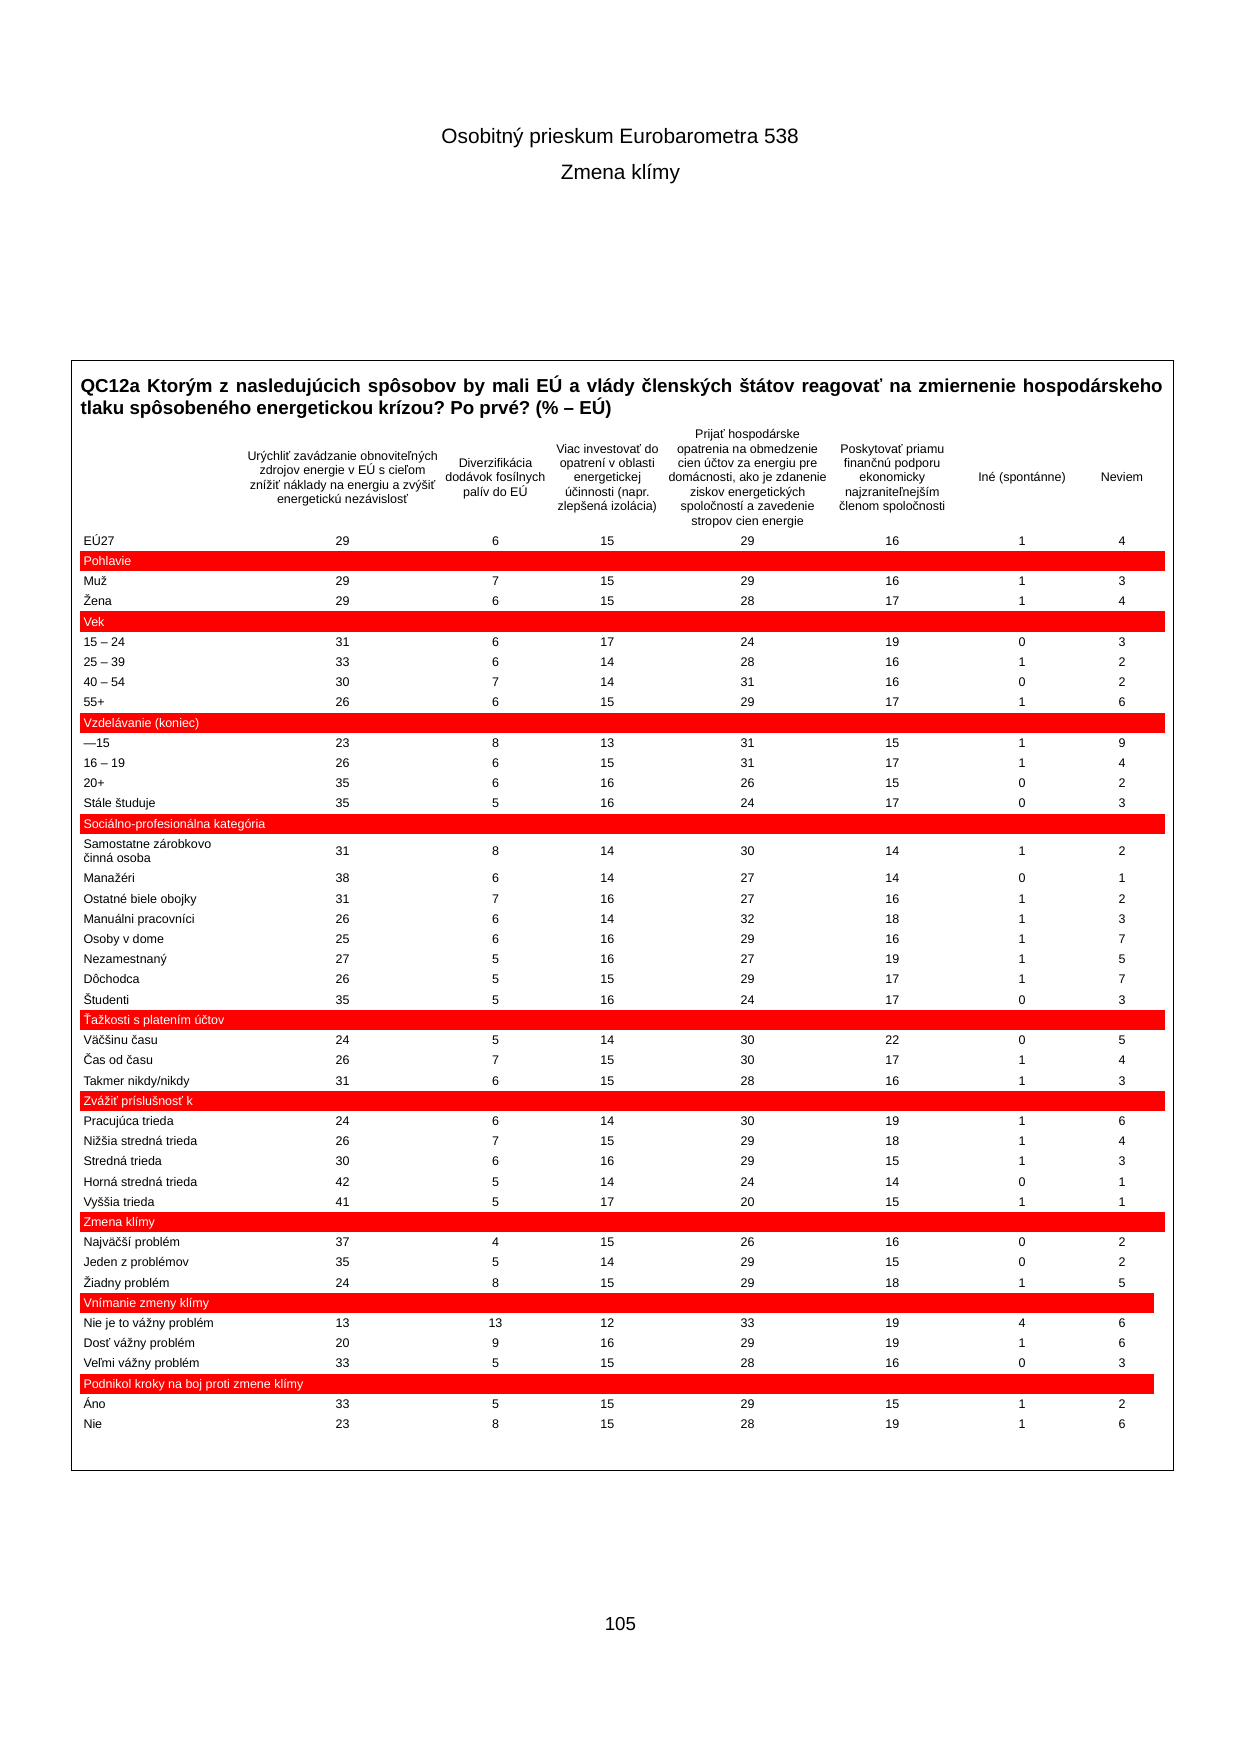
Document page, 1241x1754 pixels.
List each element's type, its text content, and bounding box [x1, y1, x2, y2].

table_cell 35 [244, 793, 441, 813]
table_cell 24 [244, 1273, 441, 1293]
table_cell 26 [244, 1131, 441, 1151]
table_cell 6 [441, 591, 550, 611]
table_cell 14 [550, 1171, 664, 1192]
table_cell Sociálno-profesionálna kategória [80, 814, 1165, 834]
table_cell 1 [1090, 868, 1154, 888]
table_cell 2 [1090, 1252, 1154, 1272]
table_cell Nezamestnaný [80, 949, 244, 969]
table_cell Väčšinu času [80, 1030, 244, 1050]
table_cell 30 [664, 1050, 830, 1070]
table_cell 0 [954, 1232, 1090, 1252]
table_cell 27 [664, 889, 830, 909]
table_cell 17 [830, 990, 954, 1010]
table_cell 6 [1090, 1313, 1154, 1333]
table_cell 16 [830, 1232, 954, 1252]
table_cell 26 [244, 969, 441, 989]
table_cell 1 [954, 969, 1090, 989]
table_cell [1154, 1050, 1165, 1070]
table_cell 14 [830, 834, 954, 868]
table_cell 3 [1090, 793, 1154, 813]
table_cell 17 [830, 591, 954, 611]
table_cell 6 [441, 773, 550, 793]
table_cell 29 [244, 571, 441, 591]
table_header Diverzifikácia dodávok fosílnych palív do EÚ [441, 424, 550, 531]
table_cell 33 [244, 1353, 441, 1373]
table_cell 2 [1090, 889, 1154, 909]
table_cell 5 [441, 1030, 550, 1050]
table_cell 33 [664, 1313, 830, 1333]
table_cell 28 [664, 591, 830, 611]
table_cell 1 [954, 949, 1090, 969]
table_cell Dosť vážny problém [80, 1333, 244, 1353]
table_cell 26 [664, 1232, 830, 1252]
table_cell Žiadny problém [80, 1273, 244, 1293]
table_cell Najväčší problém [80, 1232, 244, 1252]
table_cell 28 [664, 1070, 830, 1091]
table_cell 1 [954, 753, 1090, 773]
table_cell 6 [1090, 692, 1154, 712]
table_cell 15 [550, 1414, 664, 1434]
table_cell Manažéri [80, 868, 244, 888]
table_cell 9 [441, 1333, 550, 1353]
table_cell 6 [441, 753, 550, 773]
table_cell Študenti [80, 990, 244, 1010]
table_cell [1154, 753, 1165, 773]
table_cell [1154, 889, 1165, 909]
table_cell 20 [664, 1192, 830, 1212]
table_cell [1154, 990, 1165, 1010]
table_cell 31 [244, 1070, 441, 1091]
table_cell 6 [441, 632, 550, 652]
table_cell 4 [954, 1313, 1090, 1333]
table_cell 16 [550, 1333, 664, 1353]
table_cell 24 [664, 990, 830, 1010]
table_cell 1 [954, 1070, 1090, 1091]
table_cell 26 [244, 753, 441, 773]
table_cell 19 [830, 1111, 954, 1131]
table_cell 1 [954, 1151, 1090, 1171]
table_cell [1154, 1353, 1165, 1373]
table_cell 29 [664, 1273, 830, 1293]
table_cell 6 [441, 909, 550, 929]
table_cell Pohlavie [80, 551, 1165, 571]
table_cell [1154, 1030, 1165, 1050]
table_cell 16 [830, 672, 954, 692]
table_cell [1154, 1374, 1165, 1394]
table_cell Zvážiť príslušnosť k [80, 1091, 1165, 1111]
table_cell 25 [244, 929, 441, 949]
table_cell 29 [664, 1151, 830, 1171]
table_cell 5 [441, 1171, 550, 1192]
table_cell 35 [244, 1252, 441, 1272]
table_cell 15 – 24 [80, 632, 244, 652]
table_cell 15 [830, 733, 954, 753]
table_cell 3 [1090, 1070, 1154, 1091]
table_cell [1154, 1171, 1165, 1192]
table_cell 4 [1090, 753, 1154, 773]
table_cell 4 [1090, 531, 1154, 551]
table_cell 7 [441, 672, 550, 692]
table_cell 20+ [80, 773, 244, 793]
table_cell 16 [550, 990, 664, 1010]
table_cell 27 [664, 868, 830, 888]
table_cell [1154, 1394, 1165, 1414]
table_cell 16 [550, 929, 664, 949]
table_cell 0 [954, 990, 1090, 1010]
table_cell 31 [664, 733, 830, 753]
table_cell Čas od času [80, 1050, 244, 1070]
table_cell 35 [244, 990, 441, 1010]
table_cell 15 [550, 1232, 664, 1252]
table_cell 15 [550, 692, 664, 712]
table_cell [1154, 692, 1165, 712]
table_cell [1154, 591, 1165, 611]
table_cell [1154, 1313, 1165, 1333]
table_cell 28 [664, 1414, 830, 1434]
table_cell 16 – 19 [80, 753, 244, 773]
table_cell 4 [441, 1232, 550, 1252]
table_cell 14 [550, 1252, 664, 1272]
table_cell 1 [954, 1273, 1090, 1293]
table_cell [1154, 949, 1165, 969]
table_cell 16 [550, 889, 664, 909]
table_cell [1154, 1111, 1165, 1131]
table_cell [1154, 1252, 1165, 1272]
table_cell 14 [550, 672, 664, 692]
table_cell Nie [80, 1414, 244, 1434]
table_cell 15 [550, 1050, 664, 1070]
table_cell 15 [830, 773, 954, 793]
table_cell 1 [954, 692, 1090, 712]
table_cell 24 [664, 632, 830, 652]
table_cell 18 [830, 1131, 954, 1151]
table_cell 13 [244, 1313, 441, 1333]
table_cell 29 [664, 1131, 830, 1151]
table_cell [1154, 1414, 1165, 1434]
table_header Viac investovať do opatrení v oblasti energetickej účinnosti (napr. zlepšená izolácia) [550, 424, 664, 531]
table_header [80, 424, 244, 531]
table_cell 17 [550, 632, 664, 652]
table_cell 16 [830, 531, 954, 551]
table_cell Manuálni pracovníci [80, 909, 244, 929]
table_cell 19 [830, 1414, 954, 1434]
table_cell 5 [441, 990, 550, 1010]
table_cell 15 [550, 1394, 664, 1414]
table_cell Nižšia stredná trieda [80, 1131, 244, 1151]
table_cell 15 [830, 1192, 954, 1212]
table_cell [1154, 929, 1165, 949]
text QC12a Ktorým z nasledujúcich spôsobov by mali EÚ a vlády členských štátov reagovať na zmiernenie hospodárskeho tlaku spôsobeného energetickou krízou? Po prvé? (% – EÚ) [80, 375, 1164, 418]
table_cell 5 [441, 793, 550, 813]
table_cell 55+ [80, 692, 244, 712]
table_cell [1154, 1192, 1165, 1212]
table_cell 29 [664, 1252, 830, 1272]
table_cell 2 [1090, 672, 1154, 692]
table_header Neviem [1090, 424, 1154, 531]
table_cell 0 [954, 793, 1090, 813]
table_cell 16 [550, 793, 664, 813]
table_cell 23 [244, 733, 441, 753]
table_cell Vyššia trieda [80, 1192, 244, 1212]
table_cell 5 [441, 1353, 550, 1373]
table_cell 3 [1090, 571, 1154, 591]
table_cell Dôchodca [80, 969, 244, 989]
table_cell 5 [441, 969, 550, 989]
table_cell 1 [954, 571, 1090, 591]
table_cell 17 [830, 793, 954, 813]
table_cell 41 [244, 1192, 441, 1212]
table_cell 30 [664, 834, 830, 868]
table_cell 19 [830, 1313, 954, 1333]
table_cell [1154, 834, 1165, 868]
table_cell 7 [1090, 929, 1154, 949]
table_cell 13 [550, 733, 664, 753]
table_cell 31 [244, 632, 441, 652]
table_cell 17 [830, 753, 954, 773]
table_cell [1154, 1151, 1165, 1171]
table_cell Jeden z problémov [80, 1252, 244, 1272]
table_cell 24 [664, 1171, 830, 1192]
table_cell Osoby v dome [80, 929, 244, 949]
table_cell 29 [244, 591, 441, 611]
table_cell 37 [244, 1232, 441, 1252]
table_cell 24 [244, 1030, 441, 1050]
table_cell 29 [664, 969, 830, 989]
table_cell 2 [1090, 1394, 1154, 1414]
table_cell Samostatne zárobkovo činná osoba [80, 834, 244, 868]
table_cell 15 [550, 571, 664, 591]
table_cell 1 [954, 889, 1090, 909]
table_cell 7 [441, 1131, 550, 1151]
table_cell 3 [1090, 1151, 1154, 1171]
table_cell Ostatné biele obojky [80, 889, 244, 909]
table_cell Vek [80, 611, 1165, 632]
table_cell 29 [664, 929, 830, 949]
table_cell 17 [830, 1050, 954, 1070]
table_cell Nie je to vážny problém [80, 1313, 244, 1333]
table_cell 31 [244, 889, 441, 909]
table_cell 15 [550, 1070, 664, 1091]
table_cell [1154, 652, 1165, 672]
table_cell 35 [244, 773, 441, 793]
table_cell Vnímanie zmeny klímy [80, 1293, 1154, 1313]
table_cell 28 [664, 1353, 830, 1373]
table_cell 29 [664, 1333, 830, 1353]
table_cell Áno [80, 1394, 244, 1414]
table_cell 27 [244, 949, 441, 969]
table_cell 6 [1090, 1333, 1154, 1353]
table_cell 29 [664, 692, 830, 712]
table_cell 15 [550, 1353, 664, 1373]
table_cell 7 [441, 571, 550, 591]
table_cell Ťažkosti s platením účtov [80, 1010, 1165, 1030]
table_cell [1154, 531, 1165, 551]
table_header Poskytovať priamu finančnú podporu ekonomicky najzraniteľnejším členom spoločnosti [830, 424, 954, 531]
table_cell 6 [441, 692, 550, 712]
table_cell 4 [1090, 1131, 1154, 1151]
table_cell [1154, 793, 1165, 813]
table_cell 1 [1090, 1171, 1154, 1192]
table_cell 1 [954, 834, 1090, 868]
table_cell 2 [1090, 773, 1154, 793]
table_cell 14 [550, 1030, 664, 1050]
table_cell 1 [954, 909, 1090, 929]
table_cell 14 [550, 1111, 664, 1131]
table_cell 7 [1090, 969, 1154, 989]
table_cell 16 [830, 1070, 954, 1091]
table_cell 16 [550, 1151, 664, 1171]
table_cell 18 [830, 909, 954, 929]
table_cell 6 [441, 1070, 550, 1091]
table_cell 6 [441, 652, 550, 672]
table_cell Žena [80, 591, 244, 611]
table_cell Vzdelávanie (koniec) [80, 713, 1165, 733]
table_cell 1 [1090, 1192, 1154, 1212]
table_cell 26 [664, 773, 830, 793]
table_cell 13 [441, 1313, 550, 1333]
table_cell [1154, 733, 1165, 753]
table_cell 25 – 39 [80, 652, 244, 672]
table_header Iné (spontánne) [954, 424, 1090, 531]
table_cell 1 [954, 733, 1090, 753]
table_cell Podnikol kroky na boj proti zmene klímy [80, 1374, 1154, 1394]
table_cell 15 [550, 753, 664, 773]
table_cell Pracujúca trieda [80, 1111, 244, 1131]
table_cell 29 [664, 1394, 830, 1414]
table_cell 30 [664, 1111, 830, 1131]
table_cell 29 [244, 531, 441, 551]
table_cell 14 [830, 868, 954, 888]
table_cell 17 [550, 1192, 664, 1212]
table_cell [1154, 1131, 1165, 1151]
table_cell 8 [441, 834, 550, 868]
table_cell 6 [441, 929, 550, 949]
table_cell 5 [1090, 949, 1154, 969]
table_cell 16 [830, 652, 954, 672]
table_cell 1 [954, 1394, 1090, 1414]
table_cell 1 [954, 1111, 1090, 1131]
table_cell 23 [244, 1414, 441, 1434]
table_cell [1154, 969, 1165, 989]
table_cell 7 [441, 889, 550, 909]
table_cell 3 [1090, 1353, 1154, 1373]
table_cell 15 [830, 1151, 954, 1171]
table_cell Stále študuje [80, 793, 244, 813]
table_cell 14 [830, 1171, 954, 1192]
table_cell Veľmi vážny problém [80, 1353, 244, 1373]
table_cell 15 [550, 591, 664, 611]
table_cell 15 [550, 531, 664, 551]
table_cell 24 [244, 1111, 441, 1131]
table_cell 3 [1090, 990, 1154, 1010]
table_cell 3 [1090, 909, 1154, 929]
table_cell 0 [954, 672, 1090, 692]
table_cell 6 [441, 1151, 550, 1171]
table_cell [1154, 672, 1165, 692]
table_cell 32 [664, 909, 830, 929]
table_cell 0 [954, 868, 1090, 888]
table_cell 4 [1090, 591, 1154, 611]
table_cell 2 [1090, 834, 1154, 868]
table_cell 16 [830, 1353, 954, 1373]
table_cell 33 [244, 1394, 441, 1414]
table_cell 33 [244, 652, 441, 672]
table_cell 8 [441, 733, 550, 753]
table_cell 26 [244, 909, 441, 929]
table_cell 17 [830, 692, 954, 712]
table_cell [1154, 1273, 1165, 1293]
table_cell 6 [441, 531, 550, 551]
table_cell 14 [550, 909, 664, 929]
table_cell 38 [244, 868, 441, 888]
table_cell 12 [550, 1313, 664, 1333]
table_cell 15 [550, 1273, 664, 1293]
table_cell 31 [664, 672, 830, 692]
table_cell 18 [830, 1273, 954, 1293]
table_cell 26 [244, 692, 441, 712]
table_cell 28 [664, 652, 830, 672]
table_cell 6 [441, 1111, 550, 1131]
table_cell 3 [1090, 632, 1154, 652]
table_cell Takmer nikdy/nikdy [80, 1070, 244, 1091]
table_cell 4 [1090, 1050, 1154, 1070]
table_cell 29 [664, 531, 830, 551]
table_cell 1 [954, 1333, 1090, 1353]
table_cell 31 [244, 834, 441, 868]
table_cell 16 [830, 889, 954, 909]
table_cell 22 [830, 1030, 954, 1050]
table_cell 7 [441, 1050, 550, 1070]
table_cell 5 [441, 1192, 550, 1212]
table_cell 42 [244, 1171, 441, 1192]
table_cell [1154, 571, 1165, 591]
table_cell 20 [244, 1333, 441, 1353]
table_header Urýchliť zavádzanie obnoviteľných zdrojov energie v EÚ s cieľom znížiť náklady na energiu a zvýšiť energetickú nezávislosť [244, 424, 441, 531]
table_cell 16 [550, 949, 664, 969]
table_cell 1 [954, 591, 1090, 611]
table_cell 0 [954, 1252, 1090, 1272]
table_cell 16 [830, 571, 954, 591]
table_cell 5 [441, 1252, 550, 1272]
table_cell 40 – 54 [80, 672, 244, 692]
table_cell 30 [244, 1151, 441, 1171]
table_cell 15 [550, 1131, 664, 1151]
table_cell 1 [954, 531, 1090, 551]
table_cell 15 [550, 969, 664, 989]
table_cell 15 [830, 1252, 954, 1272]
table_cell [1154, 909, 1165, 929]
table_header Prijať hospodárske opatrenia na obmedzenie cien účtov za energiu pre domácnosti, ako je zdanenie ziskov energetických spoločností a zavedenie stropov cien energie [664, 424, 830, 531]
table_cell 1 [954, 1414, 1090, 1434]
table_cell 6 [1090, 1414, 1154, 1434]
table_cell 6 [1090, 1111, 1154, 1131]
table_cell 2 [1090, 652, 1154, 672]
table_cell [1154, 632, 1165, 652]
table_cell 0 [954, 1171, 1090, 1192]
table_cell 26 [244, 1050, 441, 1070]
table_cell 0 [954, 773, 1090, 793]
table_cell 31 [664, 753, 830, 773]
table_cell 14 [550, 652, 664, 672]
table_cell 5 [441, 1394, 550, 1414]
table_cell 14 [550, 834, 664, 868]
table_cell 30 [244, 672, 441, 692]
table_cell 1 [954, 1050, 1090, 1070]
table_cell 0 [954, 1030, 1090, 1050]
table_cell Zmena klímy [80, 1212, 1165, 1232]
table_cell 24 [664, 793, 830, 813]
table_cell 5 [1090, 1030, 1154, 1050]
table_cell 14 [550, 868, 664, 888]
table_cell 8 [441, 1414, 550, 1434]
table_cell [1154, 1333, 1165, 1353]
table_cell [1154, 1232, 1165, 1252]
table_cell [1154, 868, 1165, 888]
table_cell 1 [954, 1192, 1090, 1212]
table_cell Horná stredná trieda [80, 1171, 244, 1192]
table_cell 9 [1090, 733, 1154, 753]
table_cell Stredná trieda [80, 1151, 244, 1171]
table_cell 0 [954, 632, 1090, 652]
table_cell 5 [441, 949, 550, 969]
table_cell [1154, 1293, 1165, 1313]
table_header [1154, 424, 1165, 531]
table_cell 27 [664, 949, 830, 969]
table_cell 19 [830, 632, 954, 652]
table_cell 5 [1090, 1273, 1154, 1293]
table_cell 8 [441, 1273, 550, 1293]
table_cell 0 [954, 1353, 1090, 1373]
table_cell 17 [830, 969, 954, 989]
table_cell EÚ27 [80, 531, 244, 551]
table_cell 19 [830, 949, 954, 969]
table_cell 16 [830, 929, 954, 949]
table_cell 15 [830, 1394, 954, 1414]
table_cell 1 [954, 929, 1090, 949]
table_cell 2 [1090, 1232, 1154, 1252]
table_cell 16 [550, 773, 664, 793]
table_cell [1154, 1070, 1165, 1091]
table_cell —15 [80, 733, 244, 753]
table_cell Muž [80, 571, 244, 591]
table_cell 29 [664, 571, 830, 591]
table_cell 19 [830, 1333, 954, 1353]
table_cell 30 [664, 1030, 830, 1050]
table_cell [1154, 773, 1165, 793]
table_cell 1 [954, 1131, 1090, 1151]
table_cell 1 [954, 652, 1090, 672]
table_cell 6 [441, 868, 550, 888]
